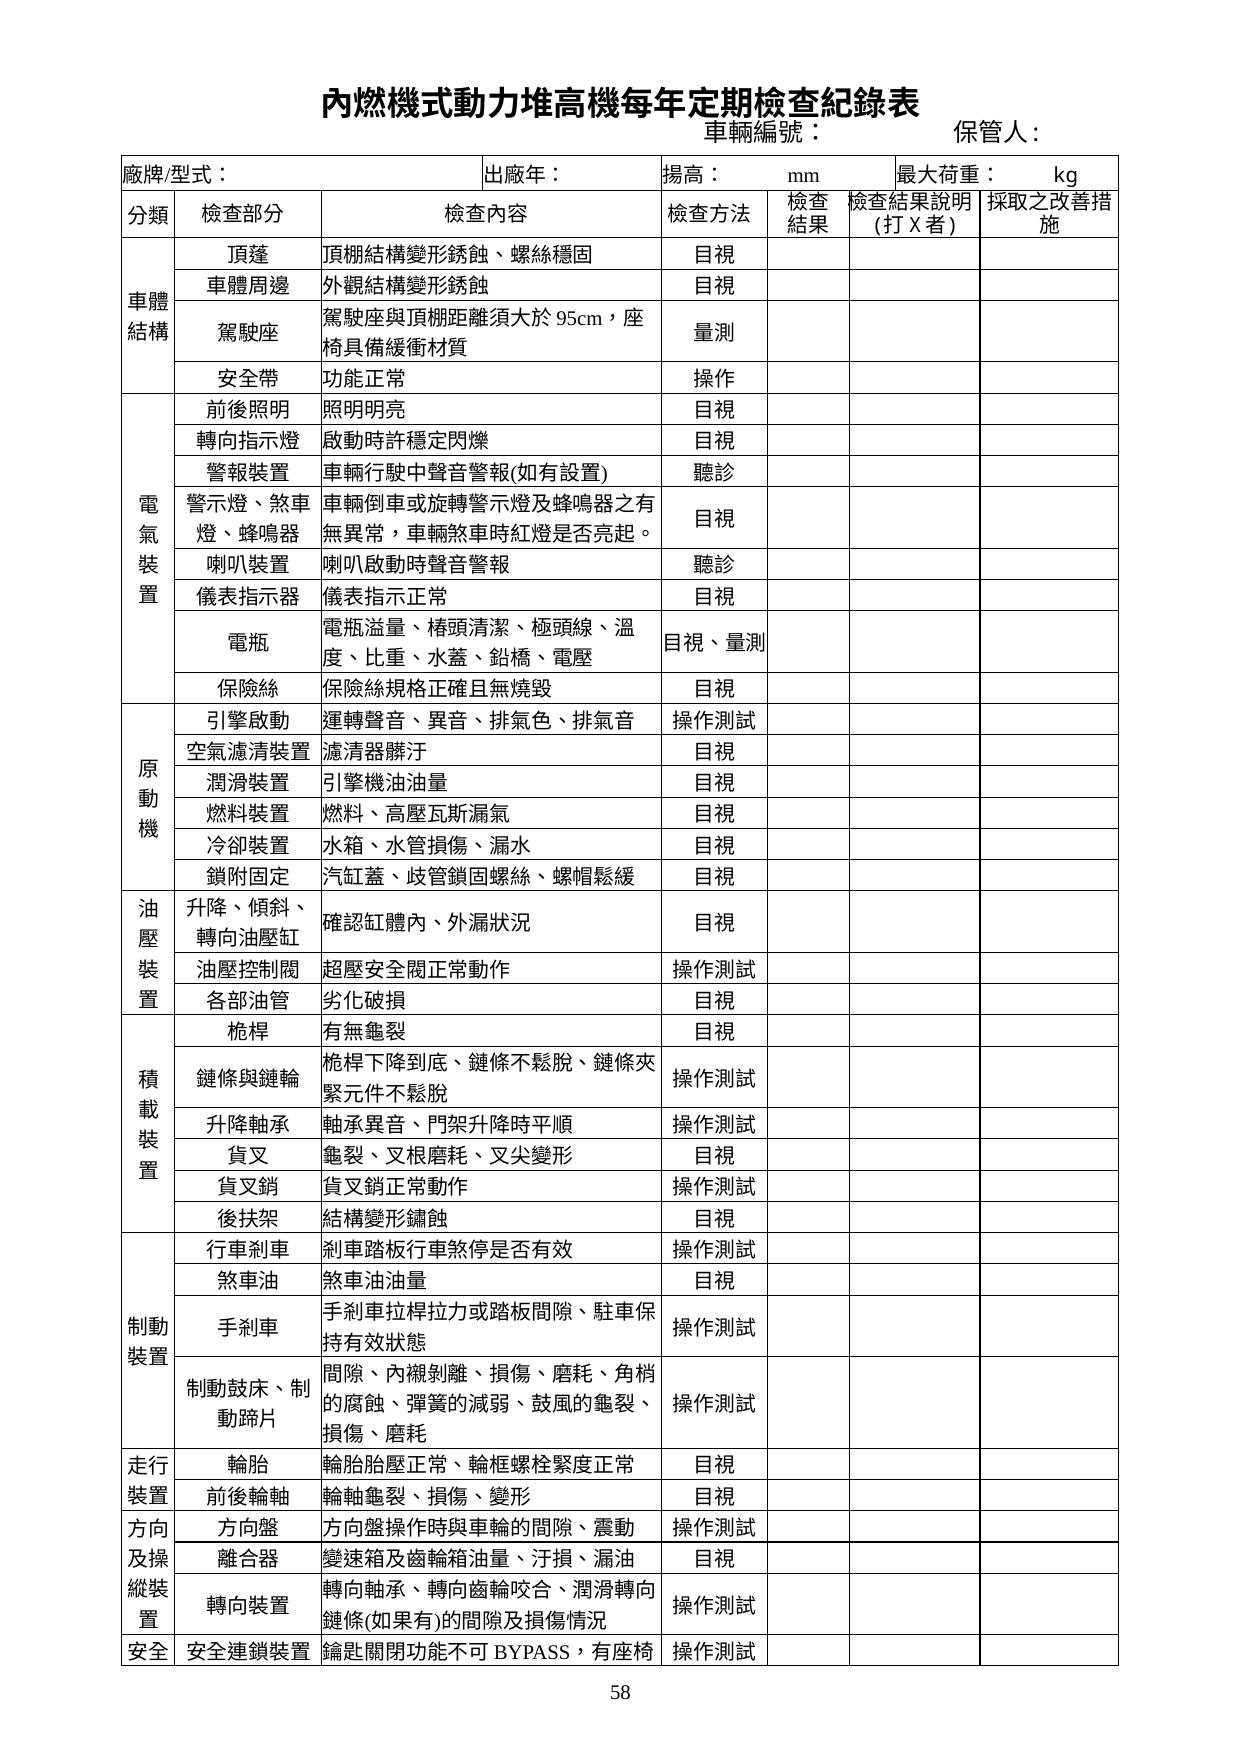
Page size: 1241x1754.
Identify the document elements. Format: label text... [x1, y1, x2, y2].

table_cell 目視 [662, 766, 767, 797]
table_cell 操作測試 [662, 1635, 767, 1665]
table_cell 轉向裝置 [175, 1574, 321, 1634]
table_cell [850, 580, 979, 610]
table_cell 檢查方法 [662, 191, 767, 237]
table_cell [850, 1202, 979, 1232]
table_cell [850, 829, 979, 859]
table_cell 方向盤 [175, 1511, 321, 1541]
table_cell [981, 301, 1118, 361]
table_cell 操作測試 [662, 1171, 767, 1201]
table_cell 外觀結構變形銹蝕 [322, 270, 661, 300]
table_cell [768, 1139, 849, 1169]
table_cell [768, 1296, 849, 1356]
table_cell [850, 984, 979, 1014]
table_cell 目視 [662, 1543, 767, 1573]
table_cell [850, 270, 979, 300]
table_cell [768, 1171, 849, 1201]
table_cell [981, 1264, 1118, 1294]
table_cell 劣化破損 [322, 984, 661, 1014]
table_cell 採取之改善措施 [981, 191, 1118, 237]
table_cell [981, 1543, 1118, 1573]
table_cell [850, 425, 979, 455]
table_cell [850, 766, 979, 797]
table_cell 冷卻裝置 [175, 829, 321, 859]
table_cell [981, 1574, 1118, 1634]
table_cell 車體結構 [122, 238, 174, 392]
table_header 最大荷重： kg [896, 156, 1118, 190]
table_cell [850, 1015, 979, 1046]
table_cell [768, 238, 849, 268]
table_cell [850, 456, 979, 486]
table_cell 操作測試 [662, 1108, 767, 1138]
table_cell [981, 953, 1118, 983]
table_cell [850, 1480, 979, 1510]
table_header 廠牌/型式： [122, 156, 482, 190]
table_cell 檢查 結果 [768, 191, 849, 237]
table_cell 貨叉銷正常動作 [322, 1171, 661, 1201]
table_cell 龜裂、叉根磨耗、叉尖變形 [322, 1139, 661, 1169]
table_cell 手剎車 [175, 1296, 321, 1356]
table_cell 目視、量測 [662, 611, 767, 672]
table_cell [768, 1264, 849, 1294]
table_cell [768, 860, 849, 890]
table_cell [981, 394, 1118, 424]
table_cell [850, 611, 979, 672]
table_cell 目視 [662, 580, 767, 610]
table_cell 頂蓬 [175, 238, 321, 268]
table_cell [768, 984, 849, 1014]
table_cell [850, 1108, 979, 1138]
table_cell 引擎機油油量 [322, 766, 661, 797]
table_cell [768, 766, 849, 797]
table_cell 有無龜裂 [322, 1015, 661, 1046]
table_cell 貨叉 [175, 1139, 321, 1169]
table_cell 量測 [662, 301, 767, 361]
table_cell 目視 [662, 238, 767, 268]
table_cell [768, 953, 849, 983]
table_cell [768, 362, 849, 392]
table_cell [850, 1296, 979, 1356]
table_header 出廠年： [483, 156, 661, 190]
table_cell 目視 [662, 1480, 767, 1510]
table_cell 後扶架 [175, 1202, 321, 1232]
table_cell 目視 [662, 1015, 767, 1046]
table_cell 操作測試 [662, 1574, 767, 1634]
table_cell [981, 891, 1118, 952]
table_cell 操作測試 [662, 1233, 767, 1263]
table_cell [768, 549, 849, 579]
table_cell [850, 704, 979, 734]
table_cell 操作測試 [662, 1296, 767, 1356]
table_cell [850, 735, 979, 765]
table_cell [981, 984, 1118, 1014]
table_cell 鎖附固定 [175, 860, 321, 890]
table_cell 方向盤操作時與車輪的間隙、震動 [322, 1511, 661, 1541]
table_cell [768, 1574, 849, 1634]
table_cell 檢查部分 [175, 191, 321, 237]
table_cell [981, 766, 1118, 797]
table_cell 濾清器髒汙 [322, 735, 661, 765]
table_cell 目視 [662, 735, 767, 765]
table_cell 走行裝置 [122, 1449, 174, 1510]
table_cell [768, 1511, 849, 1541]
table_cell 鑰匙關閉功能不可BYPASS，有座椅 [322, 1635, 661, 1665]
table_cell 目視 [662, 270, 767, 300]
table_cell [981, 1233, 1118, 1263]
table_cell [768, 611, 849, 672]
table_cell 升降軸承 [175, 1108, 321, 1138]
table_cell [850, 891, 979, 952]
table_cell [981, 580, 1118, 610]
table_cell 燃料裝置 [175, 798, 321, 828]
table_cell 積 載 裝 置 [122, 1015, 174, 1232]
table_cell 制動裝置 [122, 1233, 174, 1448]
table_cell 超壓安全閥正常動作 [322, 953, 661, 983]
table_cell [981, 1015, 1118, 1046]
table_cell 照明明亮 [322, 394, 661, 424]
table_cell [981, 238, 1118, 268]
table_cell [768, 487, 849, 548]
table_cell [768, 735, 849, 765]
table_cell [981, 829, 1118, 859]
table_cell [850, 1047, 979, 1107]
table_cell [981, 1108, 1118, 1138]
table_cell [981, 673, 1118, 703]
table_cell 檢查結果說明(打X者) [850, 191, 979, 237]
table_cell [850, 362, 979, 392]
table_cell [981, 1480, 1118, 1510]
table_cell 駕駛座與頂棚距離須大於95cm，座椅具備緩衝材質 [322, 301, 661, 361]
table_cell [981, 611, 1118, 672]
table_cell 喇叭啟動時聲音警報 [322, 549, 661, 579]
table_cell 制動鼓床、制動蹄片 [175, 1357, 321, 1448]
table_cell 油壓控制閥 [175, 953, 321, 983]
table_cell 目視 [662, 1264, 767, 1294]
table_cell 桅桿 [175, 1015, 321, 1046]
table_cell [850, 301, 979, 361]
table_cell 電 氣 裝 置 [122, 394, 174, 703]
table_cell 操作測試 [662, 1047, 767, 1107]
table_cell 操作測試 [662, 704, 767, 734]
table_cell [768, 891, 849, 952]
table_cell 操作 [662, 362, 767, 392]
table_cell 保險絲規格正確且無燒毀 [322, 673, 661, 703]
table_cell [981, 860, 1118, 890]
table_cell [850, 1171, 979, 1201]
table_cell 安全帶 [175, 362, 321, 392]
table_cell [850, 487, 979, 548]
text 車輛編號： 保管人: [118, 122, 1122, 147]
table_cell [768, 704, 849, 734]
table_cell 聽診 [662, 549, 767, 579]
table_cell [981, 362, 1118, 392]
table_cell 各部油管 [175, 984, 321, 1014]
table_cell 桅桿下降到底、鏈條不鬆脫、鏈條夾緊元件不鬆脫 [322, 1047, 661, 1107]
table_cell [981, 735, 1118, 765]
table_cell 操作測試 [662, 1357, 767, 1448]
table_cell 輪胎胎壓正常、輪框螺栓緊度正常 [322, 1449, 661, 1479]
table_cell 儀表指示器 [175, 580, 321, 610]
table_cell [768, 270, 849, 300]
table_cell 油 壓 裝 置 [122, 891, 174, 1014]
table_cell 頂棚結構變形銹蝕、螺絲穩固 [322, 238, 661, 268]
table_cell [981, 456, 1118, 486]
table_cell 目視 [662, 487, 767, 548]
table_cell [768, 394, 849, 424]
table_cell [981, 1202, 1118, 1232]
table_cell 目視 [662, 1449, 767, 1479]
table_cell [850, 953, 979, 983]
table_cell [768, 1015, 849, 1046]
table_cell 運轉聲音、異音、排氣色、排氣音 [322, 704, 661, 734]
table_cell 引擎啟動 [175, 704, 321, 734]
table_cell [850, 798, 979, 828]
table_cell [850, 1574, 979, 1634]
table_cell [981, 1357, 1118, 1448]
table_cell 分類 [122, 191, 174, 237]
table_cell 前後照明 [175, 394, 321, 424]
table_cell 行車剎車 [175, 1233, 321, 1263]
table_cell [768, 798, 849, 828]
table_cell 潤滑裝置 [175, 766, 321, 797]
table_cell 結構變形鏽蝕 [322, 1202, 661, 1232]
table_cell [768, 1202, 849, 1232]
table_cell [850, 238, 979, 268]
table_cell 電瓶溢量、椿頭清潔、極頭線、溫度、比重、水蓋、鉛橋、電壓 [322, 611, 661, 672]
table_cell 確認缸體內、外漏狀況 [322, 891, 661, 952]
table_cell [850, 1635, 979, 1665]
table_cell 安全連鎖裝置 [175, 1635, 321, 1665]
table_cell 汽缸蓋、歧管鎖固螺絲、螺帽鬆緩 [322, 860, 661, 890]
table_cell 方向及操縱裝置 [122, 1511, 174, 1634]
table_cell 車輛倒車或旋轉警示燈及蜂鳴器之有無異常，車輛煞車時紅燈是否亮起。 [322, 487, 661, 548]
table_cell 目視 [662, 1202, 767, 1232]
table_cell 檢查內容 [322, 191, 661, 237]
table_cell 目視 [662, 829, 767, 859]
table_cell [850, 1357, 979, 1448]
table_cell 電瓶 [175, 611, 321, 672]
table_cell 貨叉銷 [175, 1171, 321, 1201]
table_cell 功能正常 [322, 362, 661, 392]
table_cell [981, 1047, 1118, 1107]
table_cell 目視 [662, 394, 767, 424]
table_cell 轉向軸承、轉向齒輪咬合、潤滑轉向鏈條(如果有)的間隙及損傷情況 [322, 1574, 661, 1634]
table_cell [981, 1511, 1118, 1541]
table_cell [768, 1635, 849, 1665]
table_cell 警報裝置 [175, 456, 321, 486]
table_cell 煞車油油量 [322, 1264, 661, 1294]
table_cell [981, 1449, 1118, 1479]
table_cell [981, 425, 1118, 455]
table_cell [981, 1171, 1118, 1201]
table_cell [981, 1635, 1118, 1665]
table_cell 轉向指示燈 [175, 425, 321, 455]
table_cell 車體周邊 [175, 270, 321, 300]
table_cell [981, 487, 1118, 548]
table_cell 目視 [662, 425, 767, 455]
table_cell [981, 1296, 1118, 1356]
table_cell [981, 798, 1118, 828]
table_cell [981, 270, 1118, 300]
table_cell [850, 1264, 979, 1294]
table_cell 原 動 機 [122, 704, 174, 890]
table_cell 目視 [662, 984, 767, 1014]
table_cell [768, 580, 849, 610]
table_cell [768, 1047, 849, 1107]
table_cell 間隙、內襯剝離、損傷、磨耗、角梢的腐蝕、彈簧的減弱、鼓風的龜裂、損傷、磨耗 [322, 1357, 661, 1448]
table_cell 煞車油 [175, 1264, 321, 1294]
table_cell 駕駛座 [175, 301, 321, 361]
table_cell [850, 1233, 979, 1263]
table_cell 喇叭裝置 [175, 549, 321, 579]
table_cell [981, 704, 1118, 734]
table_cell 目視 [662, 798, 767, 828]
table_cell 操作測試 [662, 953, 767, 983]
table_cell 聽診 [662, 456, 767, 486]
table_cell 目視 [662, 860, 767, 890]
table_cell 剎車踏板行車煞停是否有效 [322, 1233, 661, 1263]
table_cell 燃料、高壓瓦斯漏氣 [322, 798, 661, 828]
table_cell 目視 [662, 891, 767, 952]
table_cell 儀表指示正常 [322, 580, 661, 610]
table_cell 軸承異音、門架升降時平順 [322, 1108, 661, 1138]
table_cell [768, 1108, 849, 1138]
table_cell [768, 829, 849, 859]
table_cell [768, 456, 849, 486]
table_cell 離合器 [175, 1543, 321, 1573]
table_cell 啟動時許穩定閃爍 [322, 425, 661, 455]
table_cell [768, 1233, 849, 1263]
table_cell [981, 549, 1118, 579]
table_cell [768, 1480, 849, 1510]
table_cell 前後輪軸 [175, 1480, 321, 1510]
table_cell [768, 673, 849, 703]
table_cell [850, 1139, 979, 1169]
table_cell 安全 [122, 1635, 174, 1665]
table_header 揚高： mm [662, 156, 895, 190]
table_cell [850, 673, 979, 703]
table_cell 空氣濾清裝置 [175, 735, 321, 765]
table_cell 變速箱及齒輪箱油量、汙損、漏油 [322, 1543, 661, 1573]
table_cell [850, 1449, 979, 1479]
table_cell 升降、傾斜、轉向油壓缸 [175, 891, 321, 952]
table_cell 輪胎 [175, 1449, 321, 1479]
table_cell [768, 1543, 849, 1573]
table_cell 手剎車拉桿拉力或踏板間隙、駐車保持有效狀態 [322, 1296, 661, 1356]
table_cell [768, 1357, 849, 1448]
table_cell [768, 301, 849, 361]
table_cell [850, 394, 979, 424]
table_cell 鏈條與鏈輪 [175, 1047, 321, 1107]
table_cell 水箱、水管損傷、漏水 [322, 829, 661, 859]
table_cell [768, 1449, 849, 1479]
table_cell [850, 1511, 979, 1541]
table_cell 車輛行駛中聲音警報(如有設置) [322, 456, 661, 486]
table_cell 目視 [662, 1139, 767, 1169]
table_cell 保險絲 [175, 673, 321, 703]
table_cell 操作測試 [662, 1511, 767, 1541]
text 內燃機式動力堆高機每年定期檢查紀錄表 [118, 88, 1122, 122]
table_cell [850, 549, 979, 579]
table_cell [981, 1139, 1118, 1169]
table_cell 目視 [662, 673, 767, 703]
table_cell 輪軸龜裂、損傷、變形 [322, 1480, 661, 1510]
table_cell [850, 1543, 979, 1573]
table_cell [768, 425, 849, 455]
table_cell [850, 860, 979, 890]
table_cell 警示燈、煞車燈、蜂鳴器 [175, 487, 321, 548]
